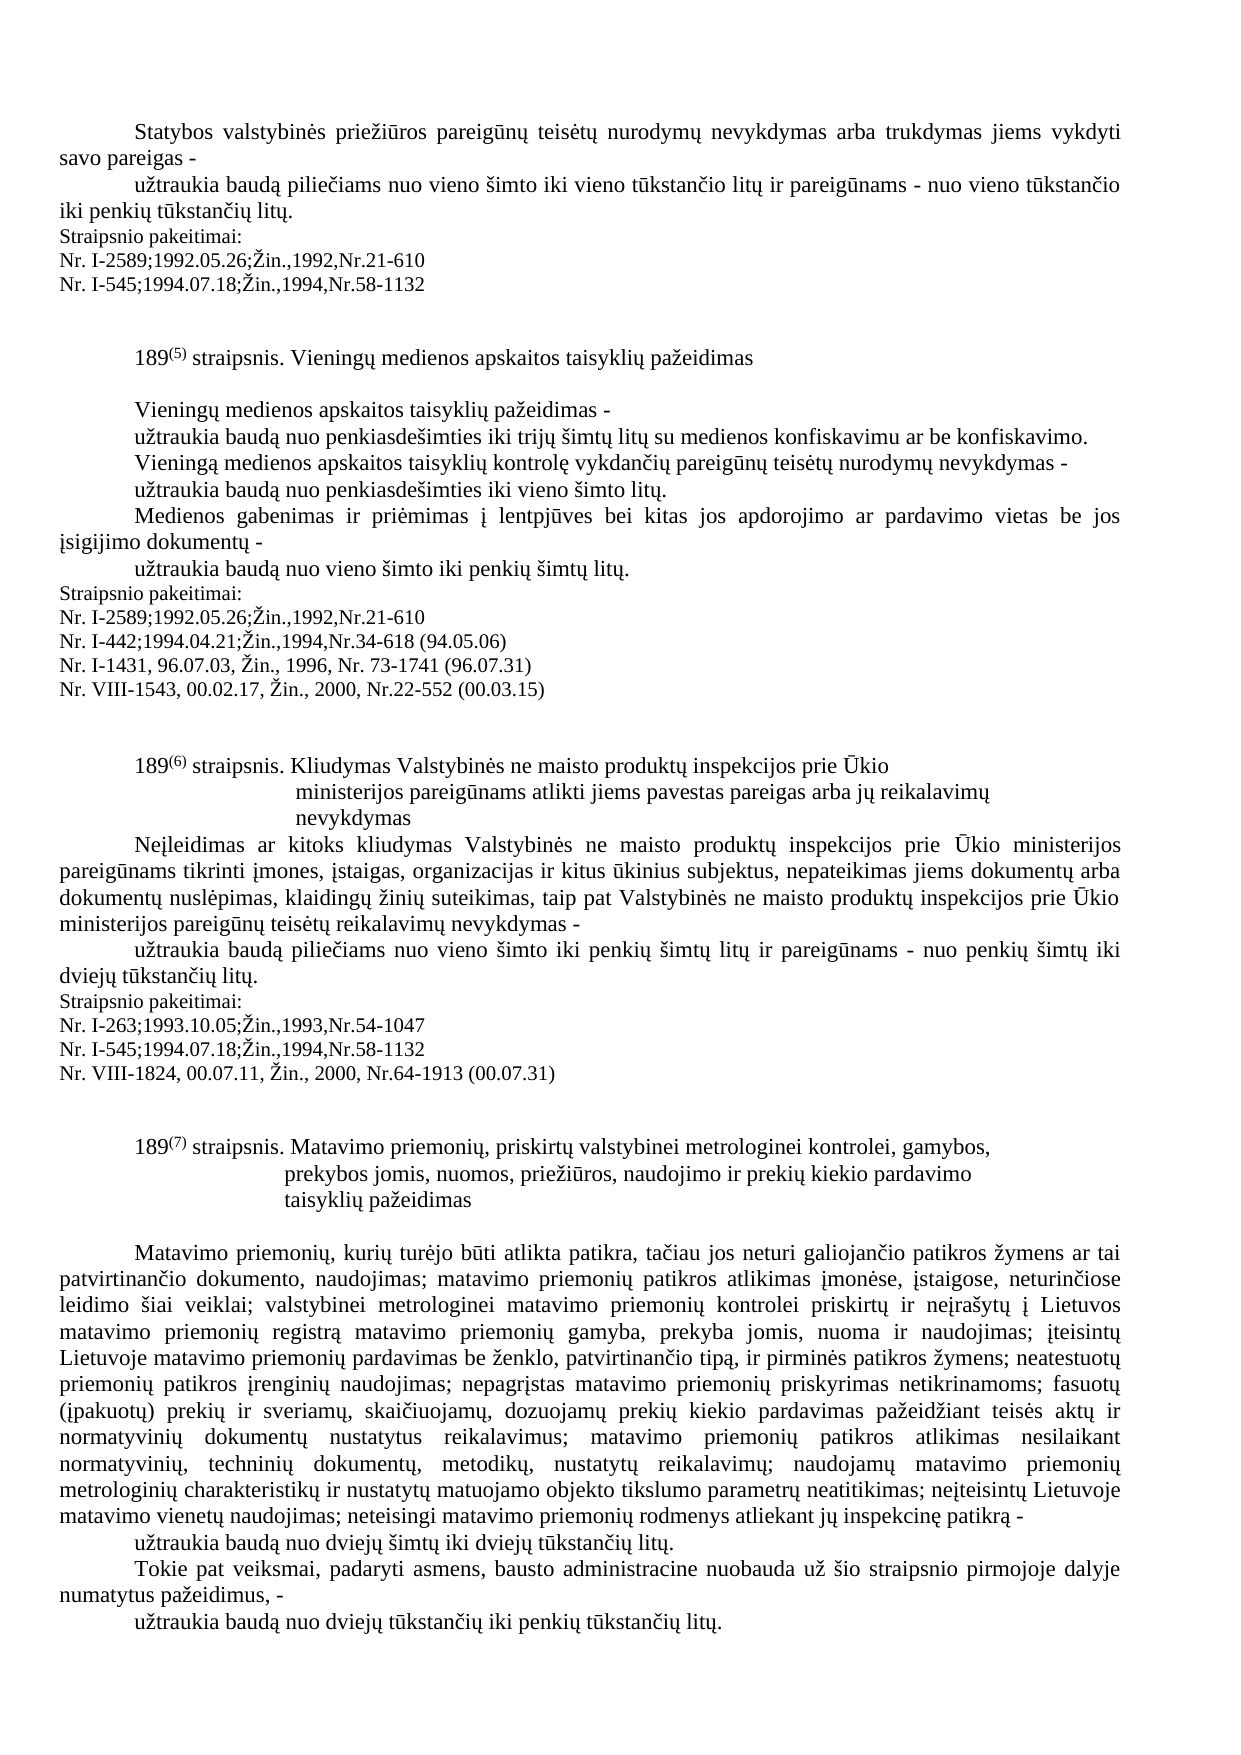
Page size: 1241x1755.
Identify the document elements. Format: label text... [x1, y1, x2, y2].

text 189(6) straipsnis. Kliudymas Valstybinės ne maisto produktų inspekcijos prie Ūkio [134, 752, 1121, 778]
text Nr. I-2589;1992.05.26;Žin.,1992,Nr.21-610 [59, 248, 1122, 272]
text Nr. I-2589;1992.05.26;Žin.,1992,Nr.21-610 [59, 605, 1122, 629]
text ministerijos pareigūnams atlikti jiems pavestas pareigas arba jų reikalavimų [295, 778, 1121, 804]
text užtraukia baudą nuo dviejų tūkstančių iki penkių tūkstančių litų. [59, 1608, 1122, 1634]
text užtraukia baudą nuo penkiasdešimties iki trijų šimtų litų su medienos konfiskavimu ar be konfiskavimo. [59, 423, 1122, 449]
text Straipsnio pakeitimai: [59, 223, 1122, 248]
text 189(5) straipsnis. Vieningų medienos apskaitos taisyklių pažeidimas [59, 344, 1122, 370]
text Nr. I-442;1994.04.21;Žin.,1994,Nr.34-618 (94.05.06) [59, 629, 1122, 653]
text Vieningą medienos apskaitos taisyklių kontrolę vykdančių pareigūnų teisėtų nurodymų nevykdymas - [59, 449, 1122, 476]
text Statybos valstybinės priežiūros pareigūnų teisėtų nurodymų nevykdymas arba trukdymas jiems vykdyti savo pareigas - [59, 118, 1122, 171]
text užtraukia baudą nuo dviejų šimtų iki dviejų tūkstančių litų. [59, 1529, 1122, 1555]
text Medienos gabenimas ir priėmimas į lentpjūves bei kitas jos apdorojimo ar pardavimo vietas be jos įsigijimo dokumentų - [59, 502, 1122, 555]
text nevykdymas [295, 804, 1121, 831]
text Nr. VIII-1543, 00.02.17, Žin., 2000, Nr.22-552 (00.03.15) [59, 677, 1122, 701]
text Straipsnio pakeitimai: [59, 581, 1122, 605]
text Straipsnio pakeitimai: [59, 989, 1122, 1013]
text Vieningų medienos apskaitos taisyklių pažeidimas - [59, 397, 1122, 423]
text užtraukia baudą piliečiams nuo vieno šimto iki vieno tūkstančio litų ir pareigūnams - nuo vieno tūkstančio iki penkių tūkstančių litų. [59, 171, 1122, 223]
text Nr. I-545;1994.07.18;Žin.,1994,Nr.58-1132 [59, 1037, 1122, 1061]
text užtraukia baudą nuo penkiasdešimties iki vieno šimto litų. [59, 476, 1122, 502]
text Nr. I-1431, 96.07.03, Žin., 1996, Nr. 73-1741 (96.07.31) [59, 653, 1122, 677]
text užtraukia baudą nuo vieno šimto iki penkių šimtų litų. [59, 555, 1122, 581]
text Nr. I-545;1994.07.18;Žin.,1994,Nr.58-1132 [59, 272, 1122, 296]
text Nr. I-263;1993.10.05;Žin.,1993,Nr.54-1047 [59, 1013, 1122, 1037]
text 189(7) straipsnis. Matavimo priemonių, priskirtų valstybinei metrologinei kontrolei, gamybos, [134, 1133, 1122, 1160]
text Tokie pat veiksmai, padaryti asmens, bausto administracine nuobauda už šio straipsnio pirmojoje dalyje numatytus pažeidimus, - [59, 1555, 1122, 1608]
text Neįleidimas ar kitoks kliudymas Valstybinės ne maisto produktų inspekcijos prie Ūkio ministerijos pareigūnams tikrinti įmones, įstaigas, organizacijas ir kitus ūkinius subjektus, nepateikimas jiems dokumentų arba dokumentų nuslėpimas, klaidingų žinių suteikimas, taip pat Valstybinės ne maisto produktų inspekcijos prie Ūkio ministerijos pareigūnų teisėtų reikalavimų nevykdymas - [59, 831, 1121, 936]
text Matavimo priemonių, kurių turėjo būti atlikta patikra, tačiau jos neturi galiojančio patikros žymens ar tai patvirtinančio dokumento, naudojimas; matavimo priemonių patikros atlikimas įmonėse, įstaigose, neturinčiose leidimo šiai veiklai; valstybinei metrologinei matavimo priemonių kontrolei priskirtų ir neįrašytų į Lietuvos matavimo priemonių registrą matavimo priemonių gamyba, prekyba jomis, nuoma ir naudojimas; įteisintų Lietuvoje matavimo priemonių pardavimas be ženklo, patvirtinančio tipą, ir pirminės patikros žymens; neatestuotų priemonių patikros įrenginių naudojimas; nepagrįstas matavimo priemonių priskyrimas netikrinamoms; fasuotų (įpakuotų) prekių ir sveriamų, skaičiuojamų, dozuojamų prekių kiekio pardavimas pažeidžiant teisės aktų ir normatyvinių dokumentų nustatytus reikalavimus; matavimo priemonių patikros atlikimas nesilaikant normatyvinių, techninių dokumentų, metodikų, nustatytų reikalavimų; naudojamų matavimo priemonių metrologinių charakteristikų ir nustatytų matuojamo objekto tikslumo parametrų neatitikimas; neįteisintų Lietuvoje matavimo vienetų naudojimas; neteisingi matavimo priemonių rodmenys atliekant jų inspekcinę patikrą - [59, 1239, 1122, 1529]
text Nr. VIII-1824, 00.07.11, Žin., 2000, Nr.64-1913 (00.07.31) [59, 1061, 1122, 1085]
text taisyklių pažeidimas [284, 1186, 1122, 1212]
text prekybos jomis, nuomos, priežiūros, naudojimo ir prekių kiekio pardavimo [284, 1160, 1122, 1186]
text užtraukia baudą piliečiams nuo vieno šimto iki penkių šimtų litų ir pareigūnams - nuo penkių šimtų iki dviejų tūkstančių litų. [59, 936, 1122, 989]
